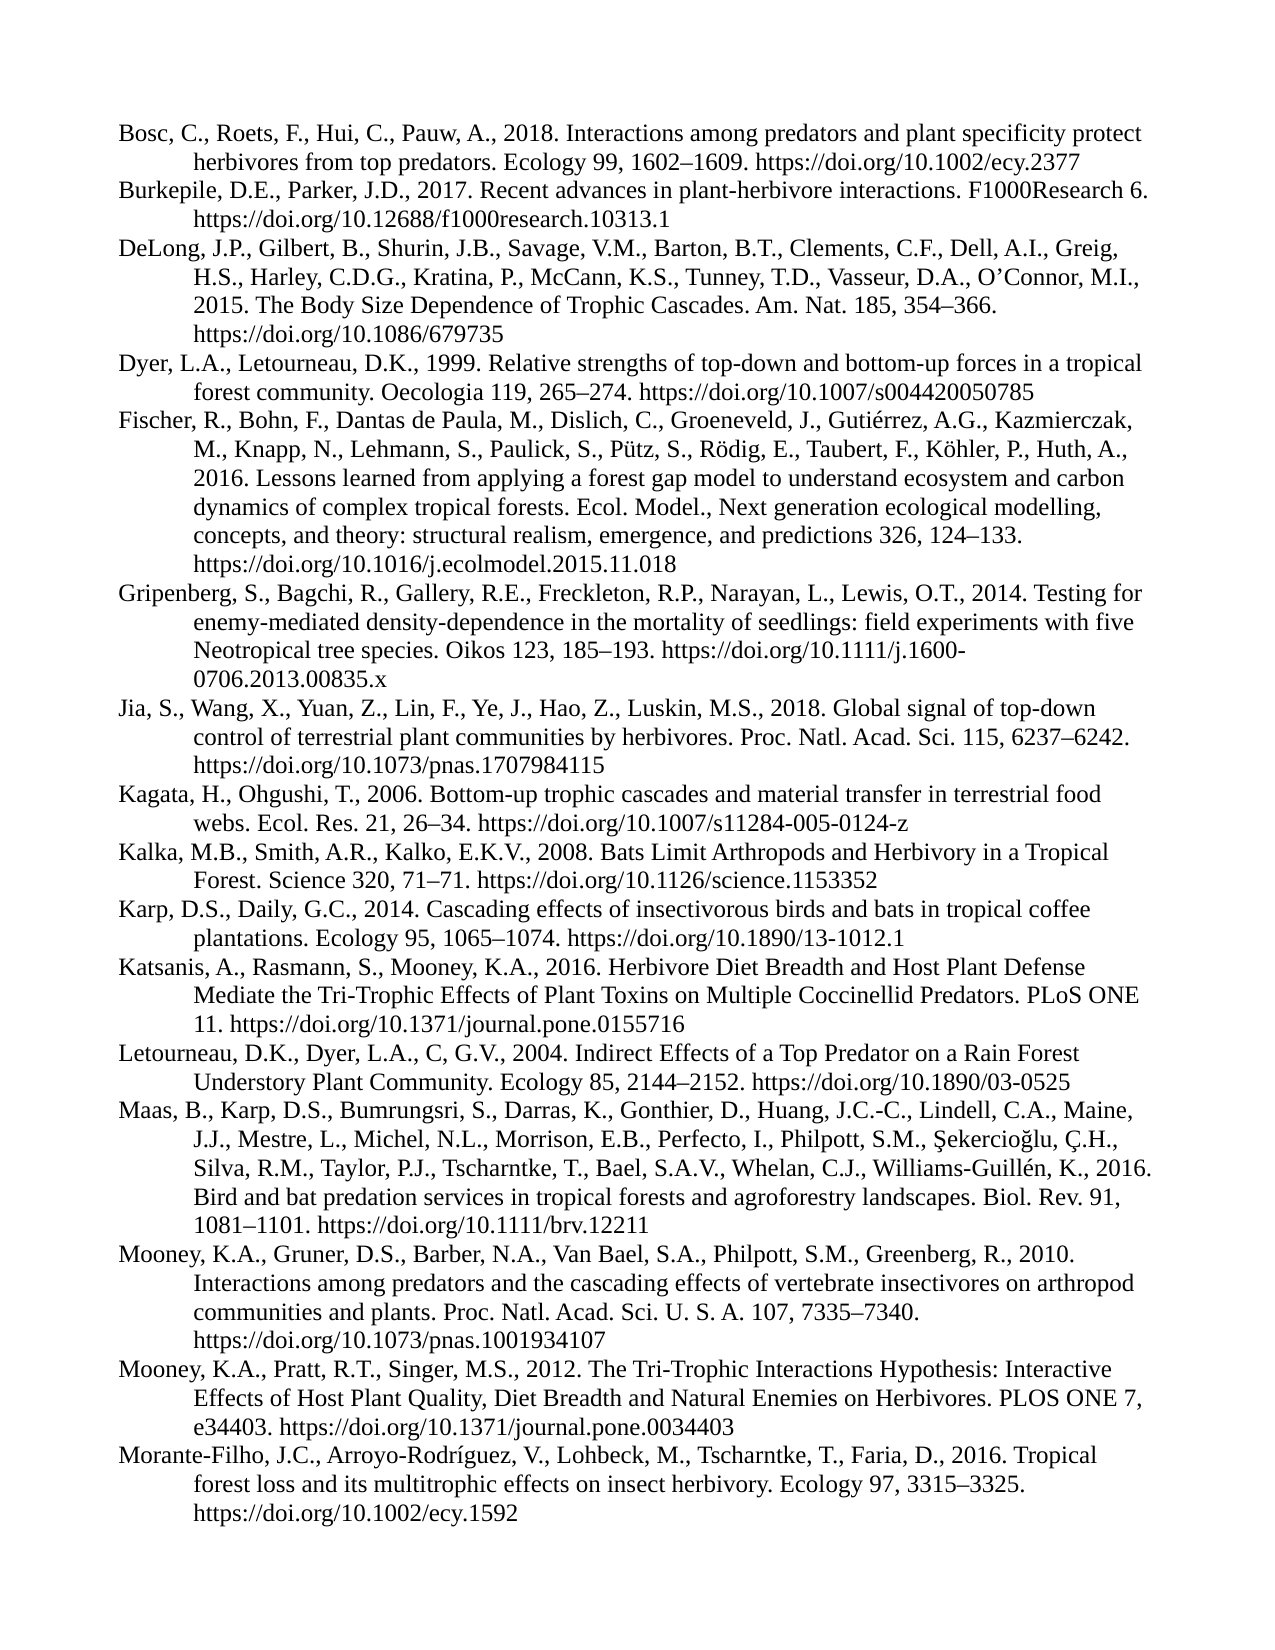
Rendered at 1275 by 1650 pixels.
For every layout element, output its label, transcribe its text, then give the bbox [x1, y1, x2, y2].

text Karp, D.S., Daily, G.C., 2014. Cascading effects of insectivorous birds and bats in tropical coffee plantations. Ecology 95, 1065–1074. https://doi.org/10.1890/13-1012.1 [118, 894, 1157, 952]
text Katsanis, A., Rasmann, S., Mooney, K.A., 2016. Herbivore Diet Breadth and Host Plant Defense Mediate the Tri-Trophic Effects of Plant Toxins on Multiple Coccinellid Predators. PLoS ONE 11. https://doi.org/10.1371/journal.pone.0155716 [118, 952, 1157, 1038]
text Dyer, L.A., Letourneau, D.K., 1999. Relative strengths of top-down and bottom-up forces in a tropical forest community. Oecologia 119, 265–274. https://doi.org/10.1007/s004420050785 [118, 348, 1157, 406]
text Gripenberg, S., Bagchi, R., Gallery, R.E., Freckleton, R.P., Narayan, L., Lewis, O.T., 2014. Testing for enemy-mediated density-dependence in the mortality of seedlings: field experiments with five Neotropical tree species. Oikos 123, 185–193. https://doi.org/10.1111/j.1600-0706.2013.00835.x [118, 578, 1157, 693]
text Mooney, K.A., Gruner, D.S., Barber, N.A., Van Bael, S.A., Philpott, S.M., Greenberg, R., 2010. Interactions among predators and the cascading effects of vertebrate insectivores on arthropod communities and plants. Proc. Natl. Acad. Sci. U. S. A. 107, 7335–7340. https://doi.org/10.1073/pnas.1001934107 [118, 1239, 1157, 1354]
text Letourneau, D.K., Dyer, L.A., C, G.V., 2004. Indirect Effects of a Top Predator on a Rain Forest Understory Plant Community. Ecology 85, 2144–2152. https://doi.org/10.1890/03-0525 [118, 1038, 1157, 1096]
text Maas, B., Karp, D.S., Bumrungsri, S., Darras, K., Gonthier, D., Huang, J.C.-C., Lindell, C.A., Maine, J.J., Mestre, L., Michel, N.L., Morrison, E.B., Perfecto, I., Philpott, S.M., Şekercioğlu, Ç.H., Silva, R.M., Taylor, P.J., Tscharntke, T., Bael, S.A.V., Whelan, C.J., Williams‐Guillén, K., 2016. Bird and bat predation services in tropical forests and agroforestry landscapes. Biol. Rev. 91, 1081–1101. https://doi.org/10.1111/brv.12211 [118, 1096, 1157, 1239]
text Kagata, H., Ohgushi, T., 2006. Bottom-up trophic cascades and material transfer in terrestrial food webs. Ecol. Res. 21, 26–34. https://doi.org/10.1007/s11284-005-0124-z [118, 779, 1157, 837]
text Bosc, C., Roets, F., Hui, C., Pauw, A., 2018. Interactions among predators and plant specificity protect herbivores from top predators. Ecology 99, 1602–1609. https://doi.org/10.1002/ecy.2377 [118, 118, 1157, 176]
text Morante‐Filho, J.C., Arroyo‐Rodríguez, V., Lohbeck, M., Tscharntke, T., Faria, D., 2016. Tropical forest loss and its multitrophic effects on insect herbivory. Ecology 97, 3315–3325. https://doi.org/10.1002/ecy.1592 [118, 1441, 1157, 1527]
text Kalka, M.B., Smith, A.R., Kalko, E.K.V., 2008. Bats Limit Arthropods and Herbivory in a Tropical Forest. Science 320, 71–71. https://doi.org/10.1126/science.1153352 [118, 837, 1157, 894]
text DeLong, J.P., Gilbert, B., Shurin, J.B., Savage, V.M., Barton, B.T., Clements, C.F., Dell, A.I., Greig, H.S., Harley, C.D.G., Kratina, P., McCann, K.S., Tunney, T.D., Vasseur, D.A., O’Connor, M.I., 2015. The Body Size Dependence of Trophic Cascades. Am. Nat. 185, 354–366. https://doi.org/10.1086/679735 [118, 233, 1157, 348]
text Jia, S., Wang, X., Yuan, Z., Lin, F., Ye, J., Hao, Z., Luskin, M.S., 2018. Global signal of top-down control of terrestrial plant communities by herbivores. Proc. Natl. Acad. Sci. 115, 6237–6242. https://doi.org/10.1073/pnas.1707984115 [118, 693, 1157, 779]
text Mooney, K.A., Pratt, R.T., Singer, M.S., 2012. The Tri-Trophic Interactions Hypothesis: Interactive Effects of Host Plant Quality, Diet Breadth and Natural Enemies on Herbivores. PLOS ONE 7, e34403. https://doi.org/10.1371/journal.pone.0034403 [118, 1354, 1157, 1441]
text Burkepile, D.E., Parker, J.D., 2017. Recent advances in plant-herbivore interactions. F1000Research 6. https://doi.org/10.12688/f1000research.10313.1 [118, 176, 1157, 233]
text Fischer, R., Bohn, F., Dantas de Paula, M., Dislich, C., Groeneveld, J., Gutiérrez, A.G., Kazmierczak, M., Knapp, N., Lehmann, S., Paulick, S., Pütz, S., Rödig, E., Taubert, F., Köhler, P., Huth, A., 2016. Lessons learned from applying a forest gap model to understand ecosystem and carbon dynamics of complex tropical forests. Ecol. Model., Next generation ecological modelling, concepts, and theory: structural realism, emergence, and predictions 326, 124–133. https://doi.org/10.1016/j.ecolmodel.2015.11.018 [118, 406, 1157, 578]
